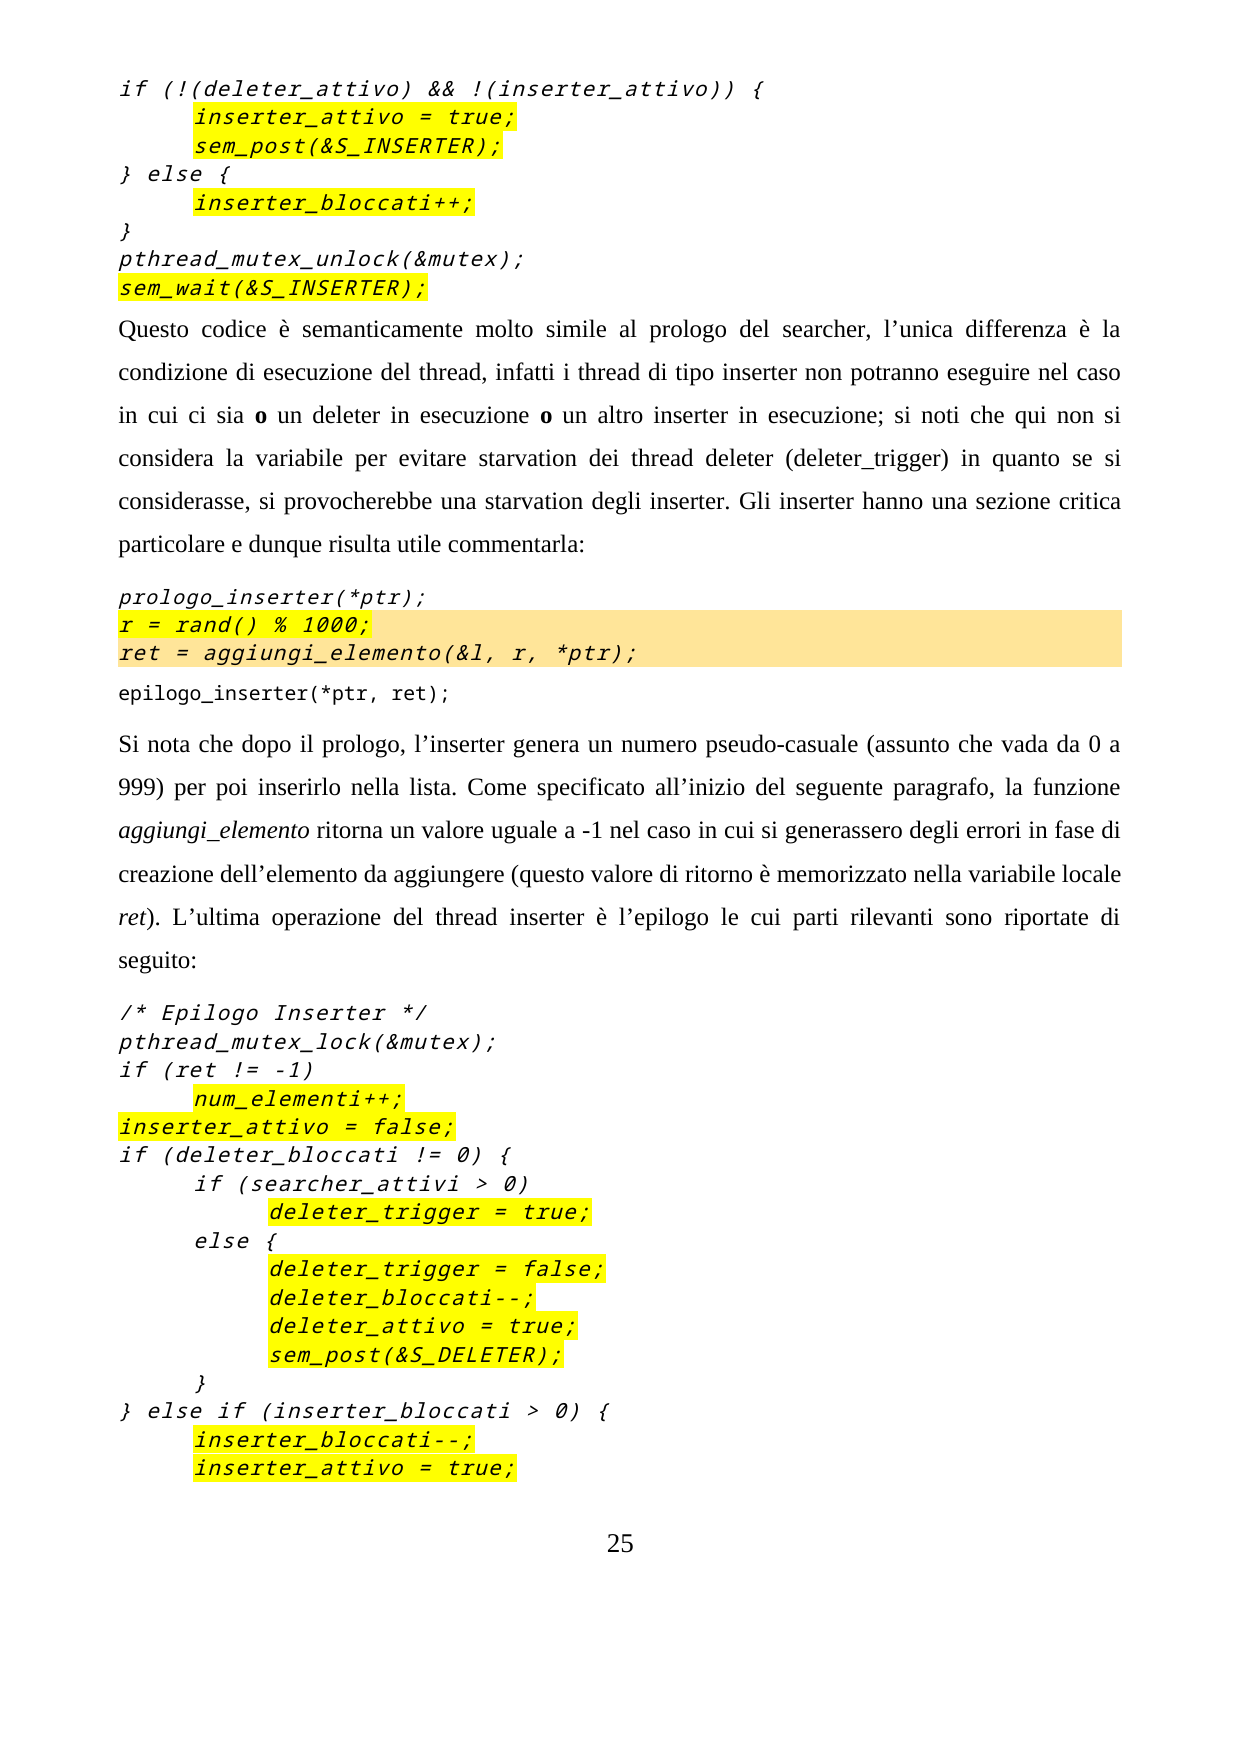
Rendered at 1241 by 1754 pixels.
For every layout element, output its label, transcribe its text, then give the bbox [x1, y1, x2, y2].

text ret = aggiungi_elemento(&l, r, *ptr); [118, 638, 1122, 667]
text deleter_bloccati--; [118, 1283, 1122, 1311]
text Questo codice è semanticamente molto simile al prologo del searcher, l’unica differenza è la condizione di esecuzione del thread, infatti i thread di tipo inserter non potranno eseguire nel caso in cui ci sia o un deleter in esecuzione o un altro inserter in esecuzione; si noti che qui non si considera la variabile per evitare starvation dei thread deleter (deleter_trigger) in quanto se si considerasse, si provocherebbe una starvation degli inserter. Gli inserter hanno una sezione critica particolare e dunque risulta utile commentarla: [118, 314, 1122, 558]
text inserter_bloccati--; [118, 1425, 1122, 1453]
text if (!(deleter_attivo) && !(inserter_attivo)) { [118, 74, 1122, 102]
text sem_post(&S_DELETER); [118, 1340, 1122, 1368]
text prologo_inserter(*ptr); [118, 583, 1122, 610]
text } [118, 216, 1122, 244]
text inserter_attivo = true; [118, 102, 1122, 131]
text num_elementi++; [118, 1084, 1122, 1112]
text inserter_attivo = true; [118, 1453, 1122, 1482]
text } else if (inserter_bloccati > 0) { [118, 1397, 1122, 1425]
text Si nota che dopo il prologo, l’inserter genera un numero pseudo-casuale (assunto che vada da 0 a 999) per poi inserirlo nella lista. Come specificato all’inizio del seguente paragrafo, la funzione aggiungi_elemento ritorna un valore uguale a -1 nel caso in cui si generassero degli errori in fase di creazione dell’elemento da aggiungere (questo valore di ritorno è memorizzato nella variabile locale ret). L’ultima operazione del thread inserter è l’epilogo le cui parti rilevanti sono riportate di seguito: [118, 729, 1122, 974]
text deleter_trigger = false; [118, 1254, 1122, 1283]
text deleter_trigger = true; [118, 1197, 1122, 1226]
text /* Epilogo Inserter */ [118, 998, 1122, 1027]
text sem_wait(&S_INSERTER); [118, 273, 1122, 301]
text epilogo_inserter(*ptr, ret); [118, 679, 1122, 706]
text deleter_attivo = true; [118, 1311, 1122, 1340]
text if (searcher_attivi > 0) [118, 1169, 1122, 1197]
text if (ret != -1) [118, 1055, 1122, 1084]
text if (deleter_bloccati != 0) { [118, 1141, 1122, 1169]
text r = rand() % 1000; [118, 610, 1122, 638]
text inserter_bloccati++; [118, 188, 1122, 216]
text pthread_mutex_unlock(&mutex); [118, 244, 1122, 273]
text pthread_mutex_lock(&mutex); [118, 1027, 1122, 1055]
text else { [118, 1226, 1122, 1254]
text sem_post(&S_INSERTER); [118, 131, 1122, 159]
text } else { [118, 159, 1122, 188]
text } [118, 1368, 1122, 1397]
text inserter_attivo = false; [118, 1112, 1122, 1141]
